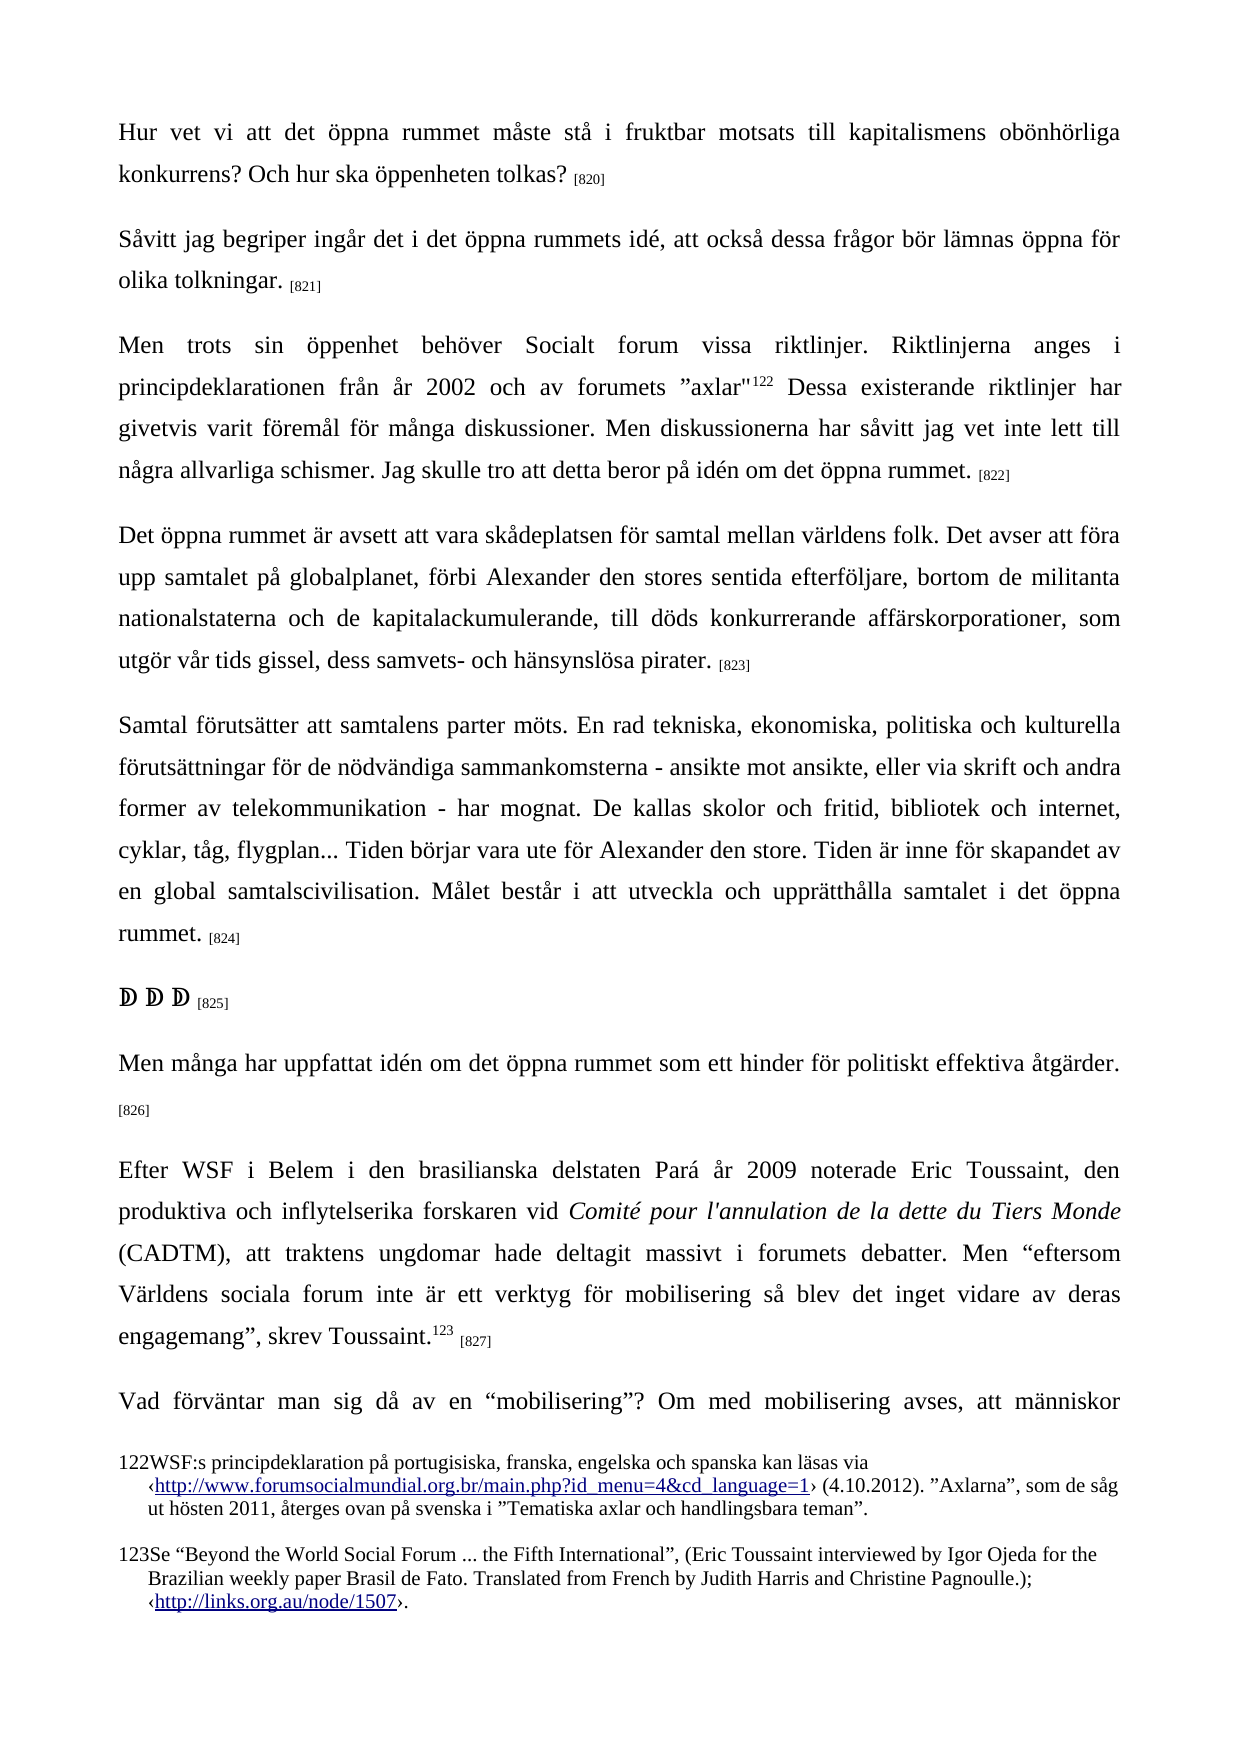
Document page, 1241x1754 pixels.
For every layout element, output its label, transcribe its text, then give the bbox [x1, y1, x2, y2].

text Såvitt jag begriper ingår det i det öppna rummets idé, att också dessa frågor bör lämnas öppna för olika tolkningar. [821] [118, 225, 1122, 294]
text WSF:s principdeklaration på portugisiska, franska, engelska och spanska kan läsas via ‹http://www.forumsocialmundial.org.br/main.php?id_menu=4&cd_language=1› (4.10.2012). ”Axlarna”, som de såg ut hösten 2011, återges ovan på svenska i ”Tematiska axlar och handlingsbara teman”. [118, 1451, 1122, 1520]
text Vad förväntar man sig då av en “mobilisering”? Om med mobilisering avses, att människor [118, 1387, 1122, 1415]
text Efter WSF i Belem i den brasilianska delstaten Pará år 2009 noterade Eric Toussaint, den produktiva och inflytelserika forskaren vid Comité pour l'annulation de la dette du Tiers Monde (CADTM), att traktens ungdomar hade deltagit massivt i forumets debatter. Men “eftersom Världens sociala forum inte är ett verktyg för mobilisering så blev det inget vidare av deras engagemang”, skrev Toussaint. [827] [118, 1156, 1122, 1350]
text ↁ ↁ ↁ [825] [118, 984, 1122, 1012]
text Men trots sin öppenhet behöver Socialt forum vissa riktlinjer. Riktlinjerna anges i principdeklarationen från år 2002 och av forumets ”axlar" Dessa existerande riktlinjer har givetvis varit föremål för många diskussioner. Men diskussionerna har såvitt jag vet inte lett till några allvarliga schismer. Jag skulle tro att detta beror på idén om det öppna rummet. [822] [118, 331, 1122, 484]
text Samtal förutsätter att samtalens parter möts. En rad tekniska, ekonomiska, politiska och kulturella förutsättningar för de nödvändiga sammankomsterna - ansikte mot ansikte, eller via skrift och andra former av telekommunikation - har mognat. De kallas skolor och fritid, bibliotek och internet, cyklar, tåg, flygplan... Tiden börjar vara ute för Alexander den store. Tiden är inne för skapandet av en global samtalscivilisation. Målet består i att utveckla och upprätthålla samtalet i det öppna rummet. [824] [118, 711, 1122, 947]
text Men många har uppfattat idén om det öppna rummet som ett hinder för politiskt effektiva åtgärder. [826] [118, 1049, 1122, 1118]
text Det öppna rummet är avsett att vara skådeplatsen för samtal mellan världens folk. Det avser att föra upp samtalet på globalplanet, förbi Alexander den stores sentida efterföljare, bortom de militanta nationalstaterna och de kapitalackumulerande, till döds konkurrerande affärskorporationer, som utgör vår tids gissel, dess samvets- och hänsynslösa pirater. [823] [118, 521, 1122, 674]
text Se “Beyond the World Social Forum ... the Fifth International”, (Eric Toussaint interviewed by Igor Ojeda for the Brazilian weekly paper Brasil de Fato. Translated from French by Judith Harris and Christine Pagnoulle.); ‹http://links.org.au/node/1507›. [118, 1543, 1122, 1613]
text Hur vet vi att det öppna rummet måste stå i fruktbar motsats till kapitalismens obönhörliga konkurrens? Och hur ska öppenheten tolkas? [820] [118, 118, 1122, 187]
